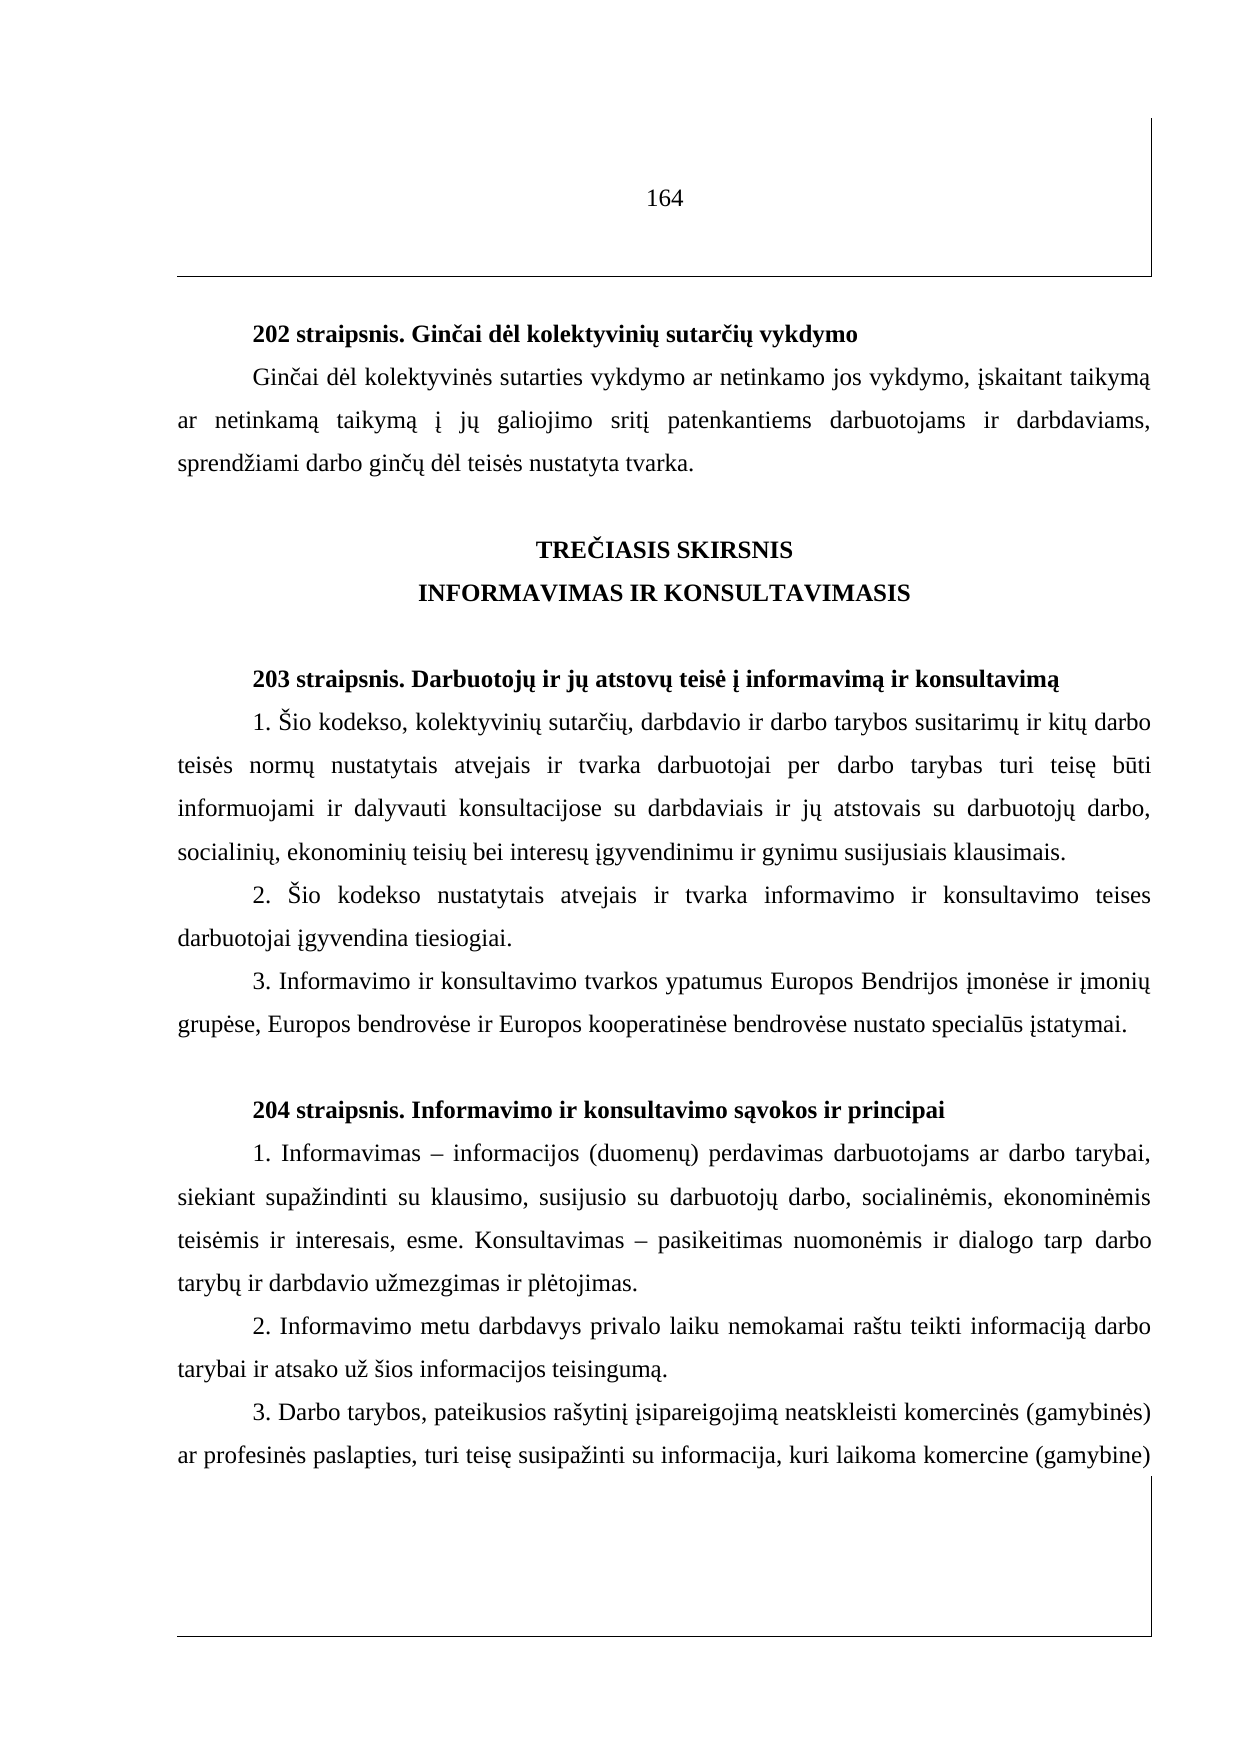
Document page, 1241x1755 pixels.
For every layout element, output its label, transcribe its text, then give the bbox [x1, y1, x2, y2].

text INFORMAVIMAS IR KONSULTAVIMASIS [177, 578, 1152, 607]
text 3. Informavimo ir konsultavimo tvarkos ypatumus Europos Bendrijos įmonėse ir įmonių grupėse, Europos bendrovėse ir Europos kooperatinėse bendrovėse nustato specialūs įstatymai. [177, 966, 1152, 1038]
text 1. Šio kodekso, kolektyvinių sutarčių, darbdavio ir darbo tarybos susitarimų ir kitų darbo teisės normų nustatytais atvejais ir tvarka darbuotojai per darbo tarybas turi teisę būti informuojami ir dalyvauti konsultacijose su darbdaviais ir jų atstovais su darbuotojų darbo, socialinių, ekonominių teisių bei interesų įgyvendinimu ir gynimu susijusiais klausimais. [177, 707, 1152, 865]
subtitle 202 straipsnis. Ginčai dėl kolektyvinių sutarčių vykdymo [177, 319, 1152, 348]
text 2. Informavimo metu darbdavys privalo laiku nemokamai raštu teikti informaciją darbo tarybai ir atsako už šios informacijos teisingumą. [177, 1311, 1152, 1383]
text 1. Informavimas – informacijos (duomenų) perdavimas darbuotojams ar darbo tarybai, siekiant supažindinti su klausimo, susijusio su darbuotojų darbo, socialinėmis, ekonominėmis teisėmis ir interesais, esme. Konsultavimas – pasikeitimas nuomonėmis ir dialogo tarp darbo tarybų ir darbdavio užmezgimas ir plėtojimas. [177, 1138, 1152, 1297]
text 2. Šio kodekso nustatytais atvejais ir tvarka informavimo ir konsultavimo teises darbuotojai įgyvendina tiesiogiai. [177, 880, 1152, 952]
subtitle 203 straipsnis. Darbuotojų ir jų atstovų teisė į informavimą ir konsultavimą [177, 664, 1152, 693]
text Ginčai dėl kolektyvinės sutarties vykdymo ar netinkamo jos vykdymo, įskaitant taikymą ar netinkamą taikymą į jų galiojimo sritį patenkantiems darbuotojams ir darbdaviams, sprendžiami darbo ginčų dėl teisės nustatyta tvarka. [177, 362, 1152, 477]
text TREČIASIS SKIRSNIS [177, 535, 1152, 563]
text 3. Darbo tarybos, pateikusios rašytinį įsipareigojimą neatskleisti komercinės (gamybinės) ar profesinės paslapties, turi teisę susipažinti su informacija, kuri laikoma komercine (gamybine) [177, 1397, 1152, 1469]
subtitle 204 straipsnis. Informavimo ir konsultavimo sąvokos ir principai [177, 1095, 1152, 1124]
